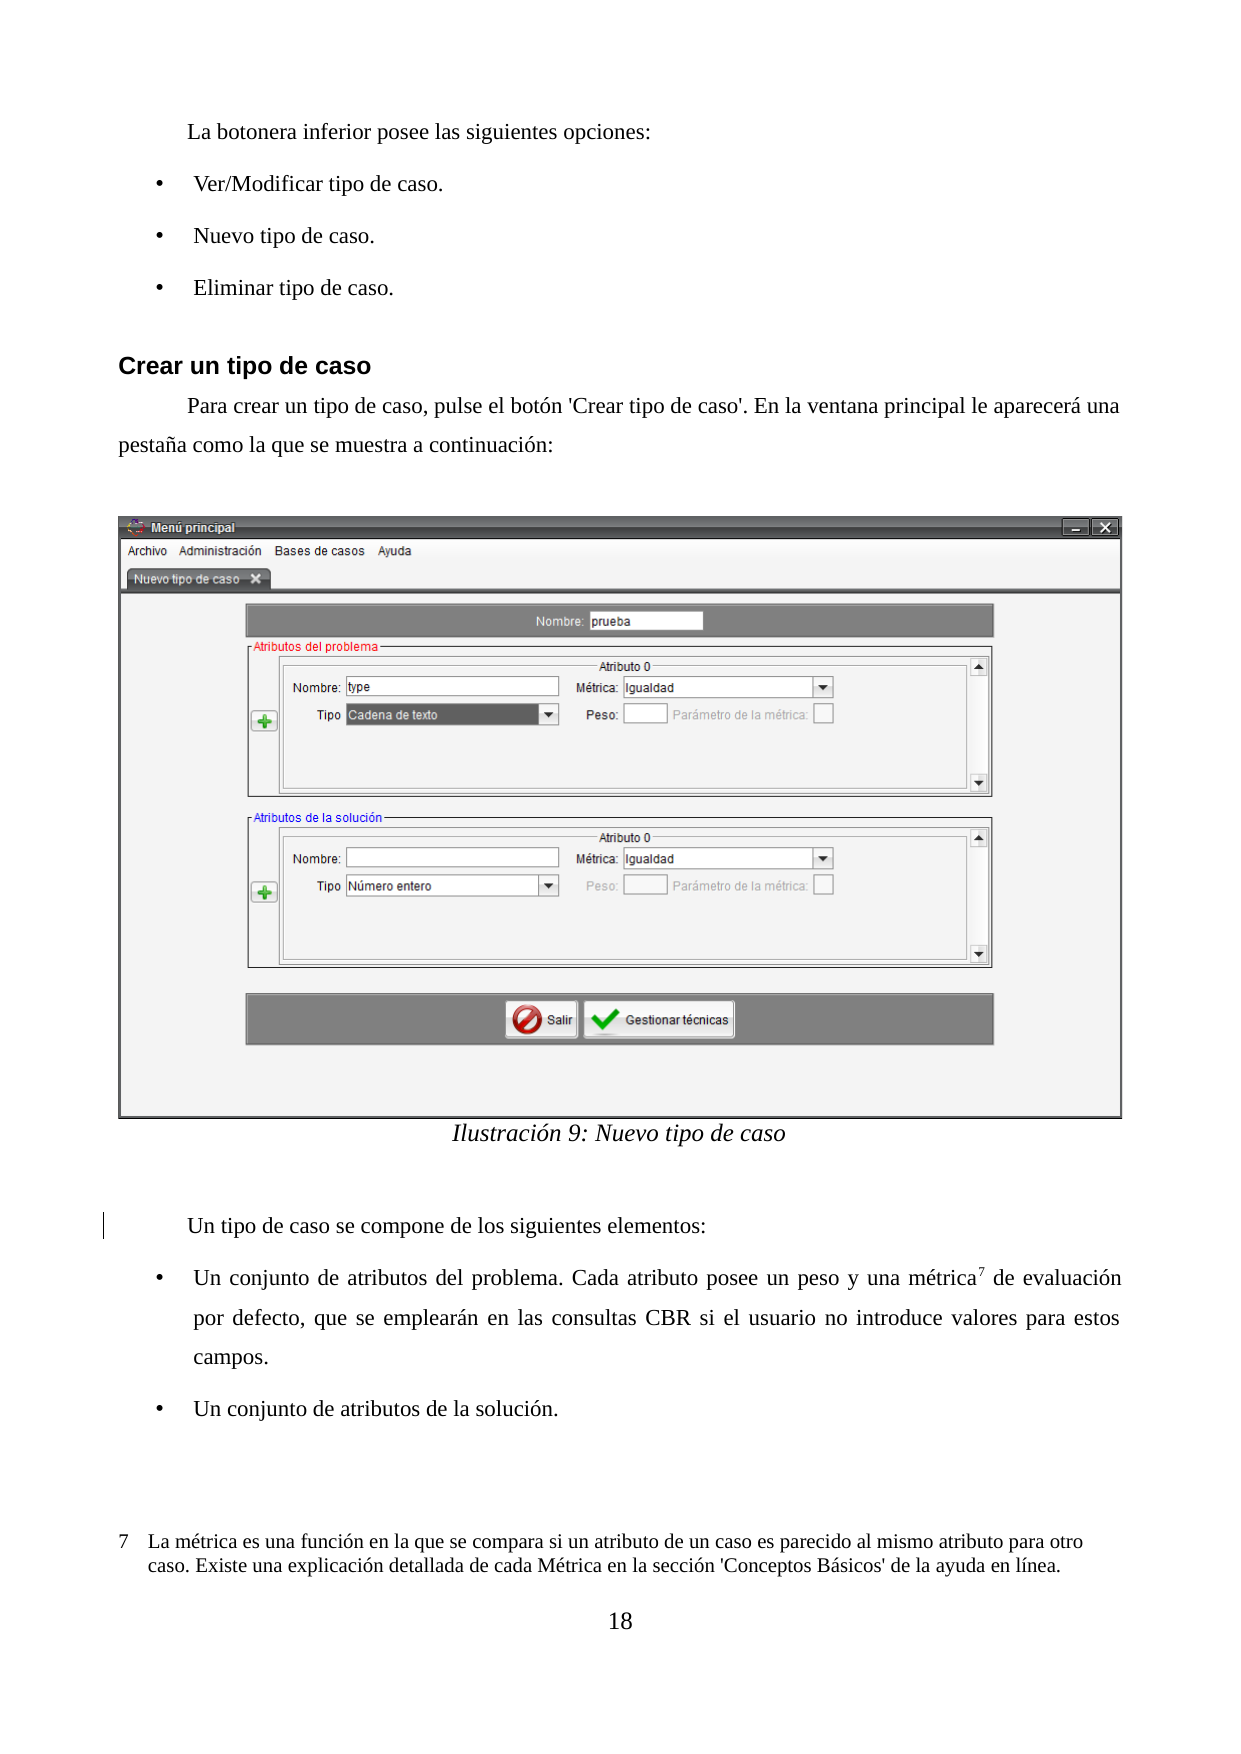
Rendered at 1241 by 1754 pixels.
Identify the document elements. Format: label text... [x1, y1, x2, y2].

list Ver/Modificar tipo de caso. [156, 170, 1122, 196]
list Un conjunto de atributos del problema. Cada atributo posee un peso y una métrica de evaluación por defecto, que se emplearán en las consultas CBR si el usuario no introduce valores para estos campos. [156, 1264, 1122, 1369]
text Ilustración 9: Nuevo tipo de caso [118, 1119, 1122, 1147]
list Eliminar tipo de caso. [156, 274, 1122, 300]
text Para crear un tipo de caso, pulse el botón 'Crear tipo de caso'. En la ventana principal le aparecerá una pestaña como la que se muestra a continuación: [118, 392, 1122, 458]
text La botonera inferior posee las siguientes opciones: [118, 118, 1122, 144]
list Un conjunto de atributos de la solución. [156, 1395, 1122, 1421]
picture [118, 516, 1123, 1119]
subtitle Crear un tipo de caso [118, 351, 1122, 379]
list Nuevo tipo de caso. [156, 222, 1122, 248]
text Un tipo de caso se compone de los siguientes elementos: [118, 1212, 1122, 1238]
list La métrica es una función en la que se compara si un atributo de un caso es parecido al mismo atributo para otro caso. Existe una explicación detallada de cada Métrica en la sección 'Conceptos Básicos' de la ayuda en línea. [118, 1529, 1122, 1577]
